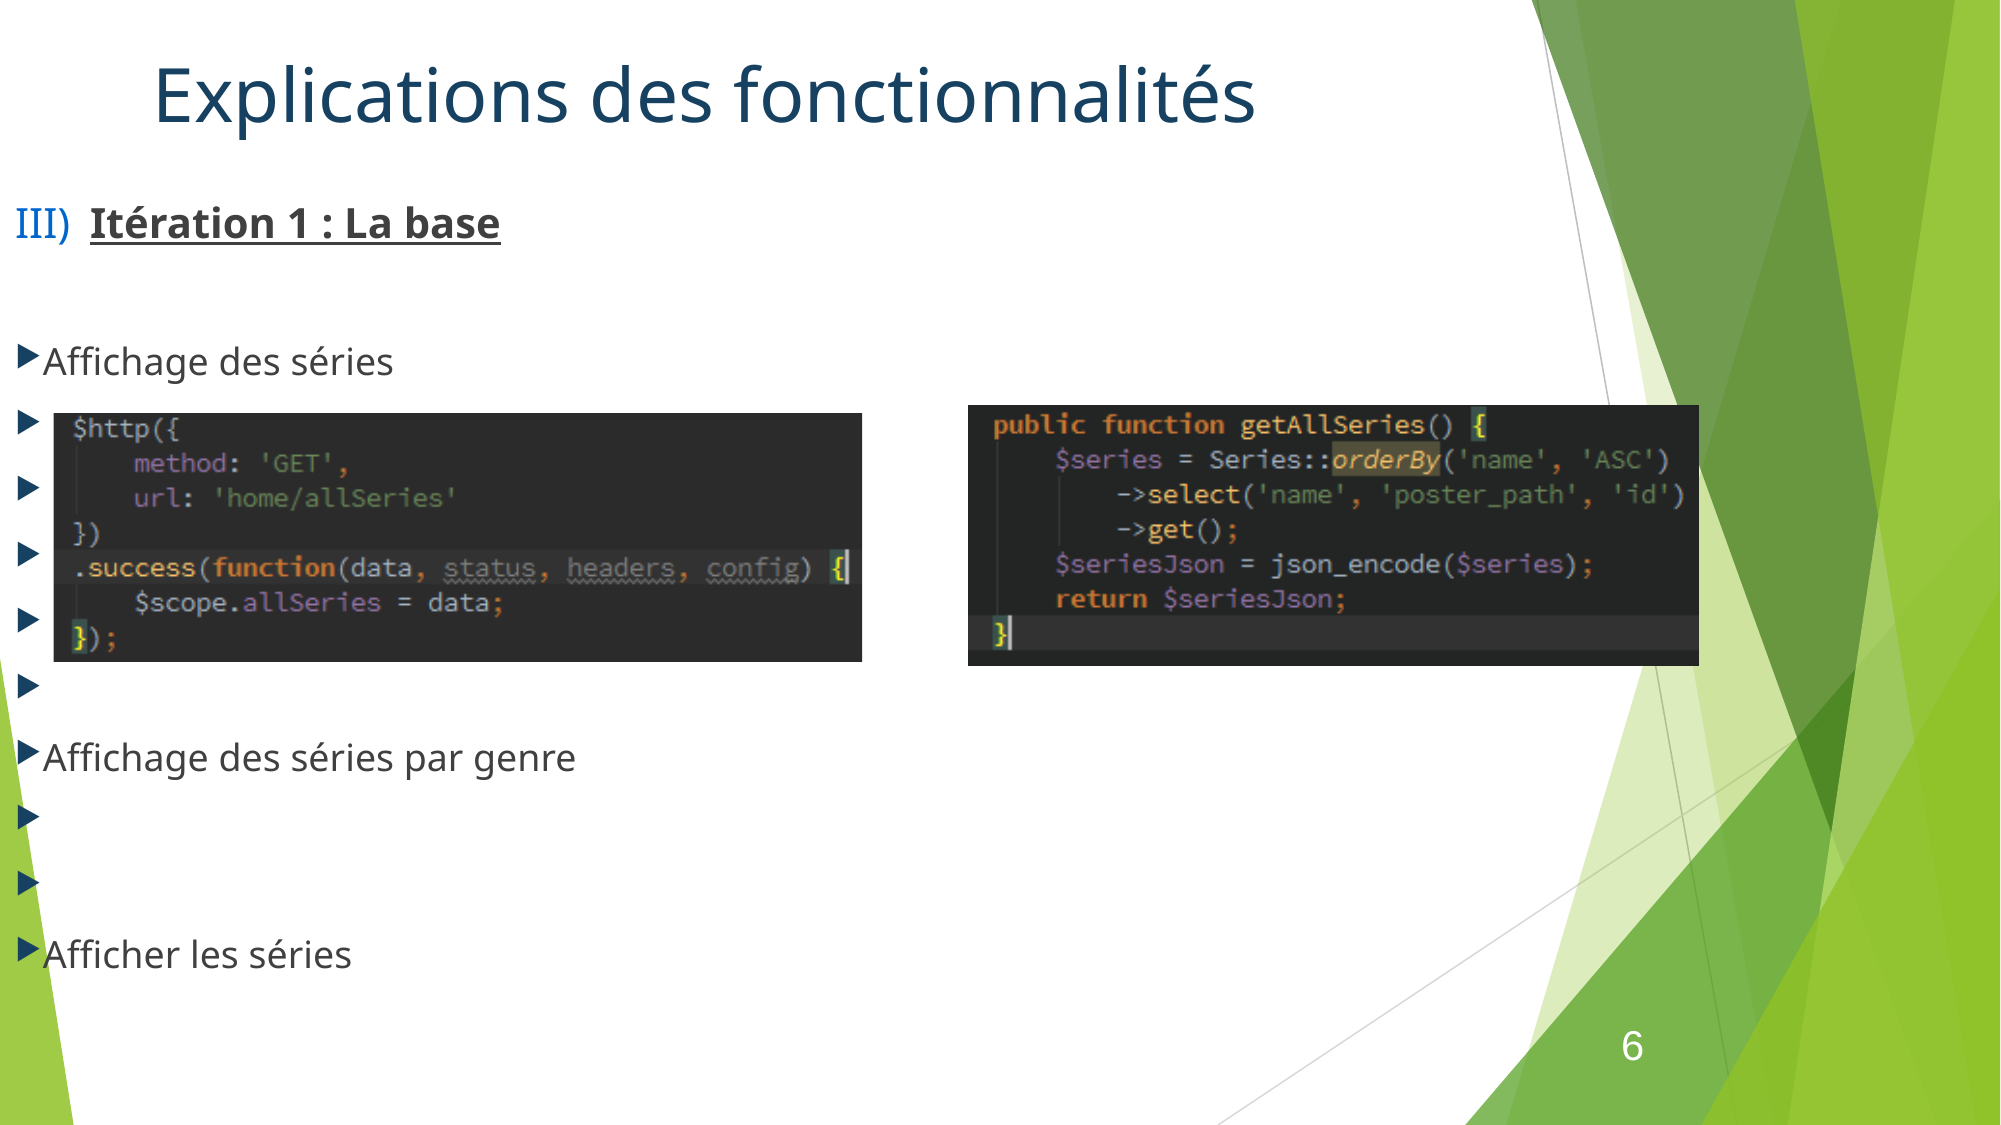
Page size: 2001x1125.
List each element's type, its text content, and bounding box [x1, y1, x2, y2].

text_box 6 [1606, 1015, 1689, 1078]
picture [53, 413, 863, 662]
list III) Itération 1 : La base Affichage des séries Affichage des séries par genre Afficher les séries [0, 189, 1411, 1106]
picture [968, 406, 1699, 666]
title Explications des fonctionnalités [0, 40, 1411, 153]
